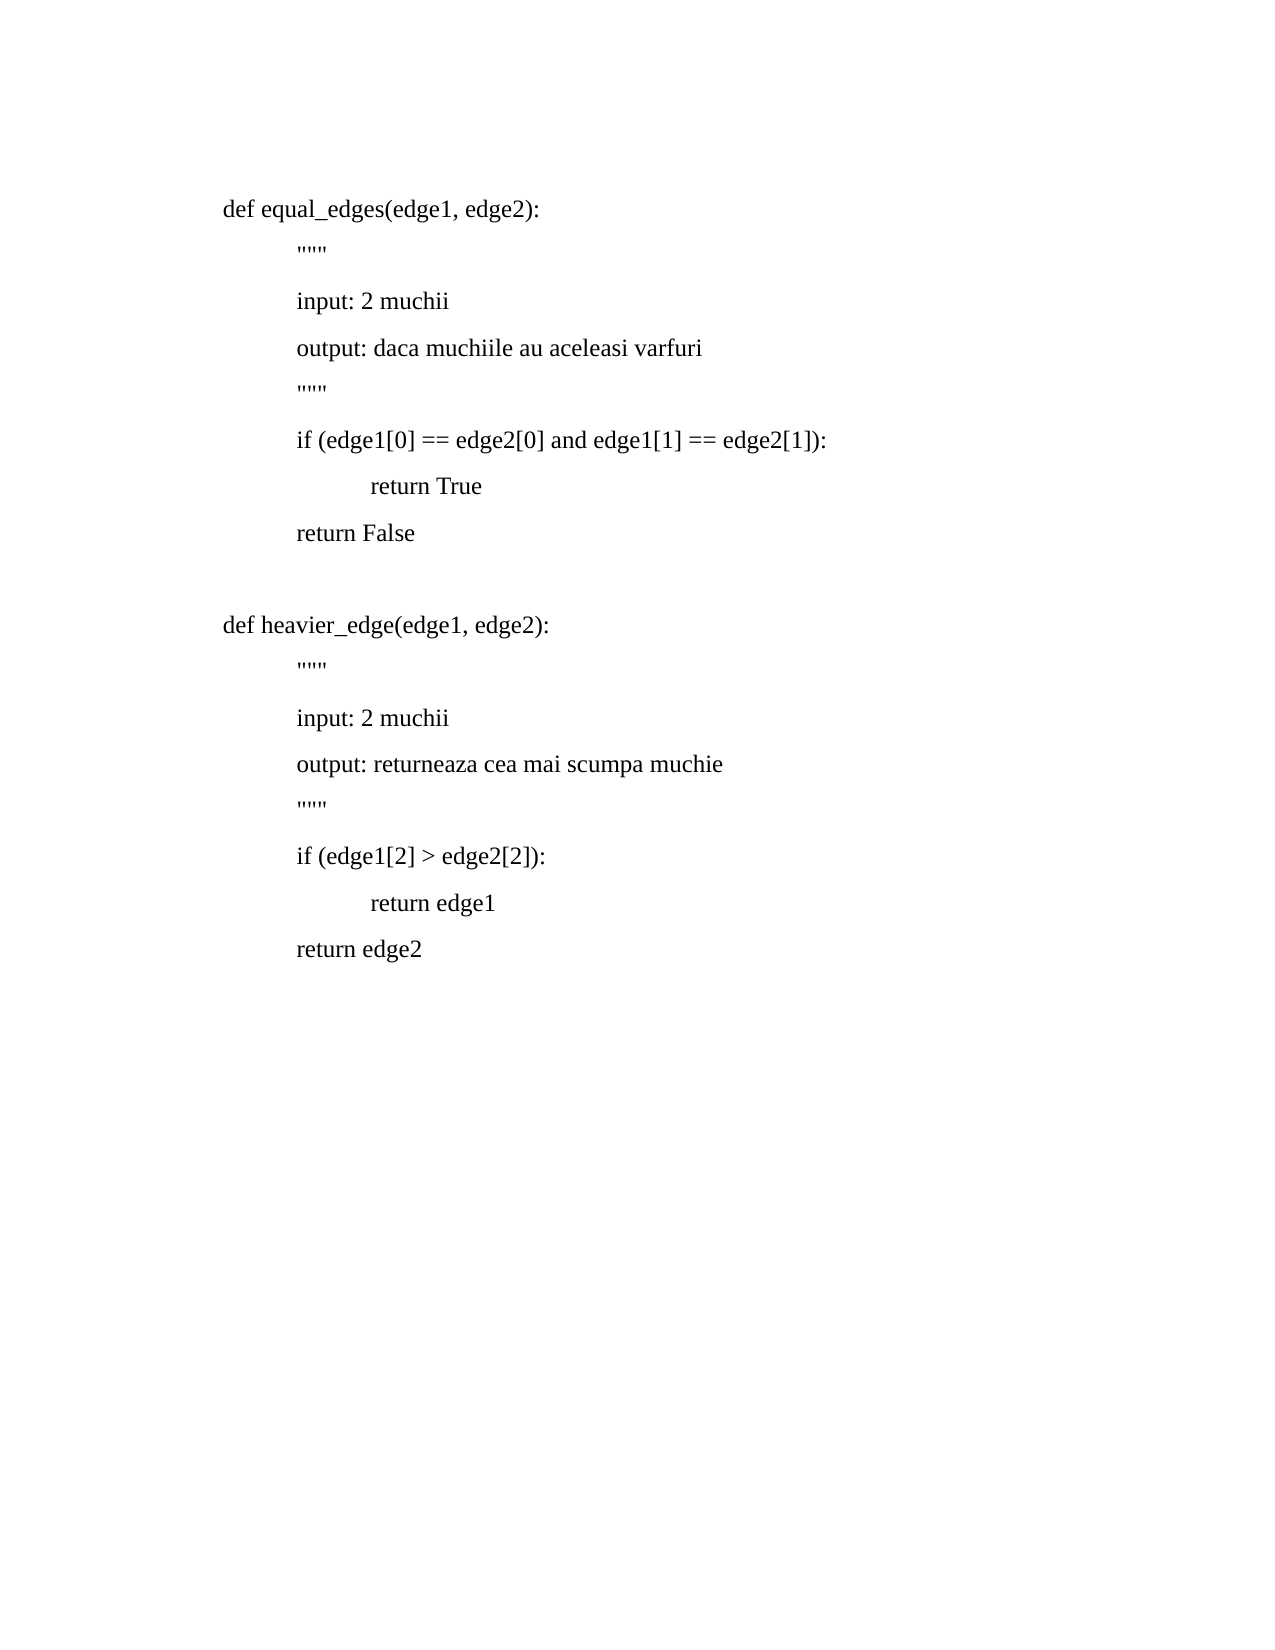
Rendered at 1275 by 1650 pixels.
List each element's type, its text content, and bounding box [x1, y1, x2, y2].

list return False [223, 518, 1127, 546]
list def heavier_edge(edge1, edge2): [223, 610, 1127, 639]
list """ [223, 379, 1127, 408]
list """ [223, 795, 1127, 824]
list return True [223, 471, 1127, 500]
list if (edge1[0] == edge2[0] and edge1[1] == edge2[1]): [223, 425, 1127, 454]
list return edge2 [223, 934, 1127, 963]
list output: returneaza cea mai scumpa muchie [223, 749, 1127, 778]
list """ [223, 656, 1127, 685]
list """ [223, 240, 1127, 269]
list input: 2 muchii [223, 286, 1127, 315]
list input: 2 muchii [223, 703, 1127, 731]
list if (edge1[2] > edge2[2]): [223, 841, 1127, 870]
list output: daca muchiile au aceleasi varfuri [223, 333, 1127, 361]
list return edge1 [223, 888, 1127, 916]
list def equal_edges(edge1, edge2): [223, 194, 1127, 223]
